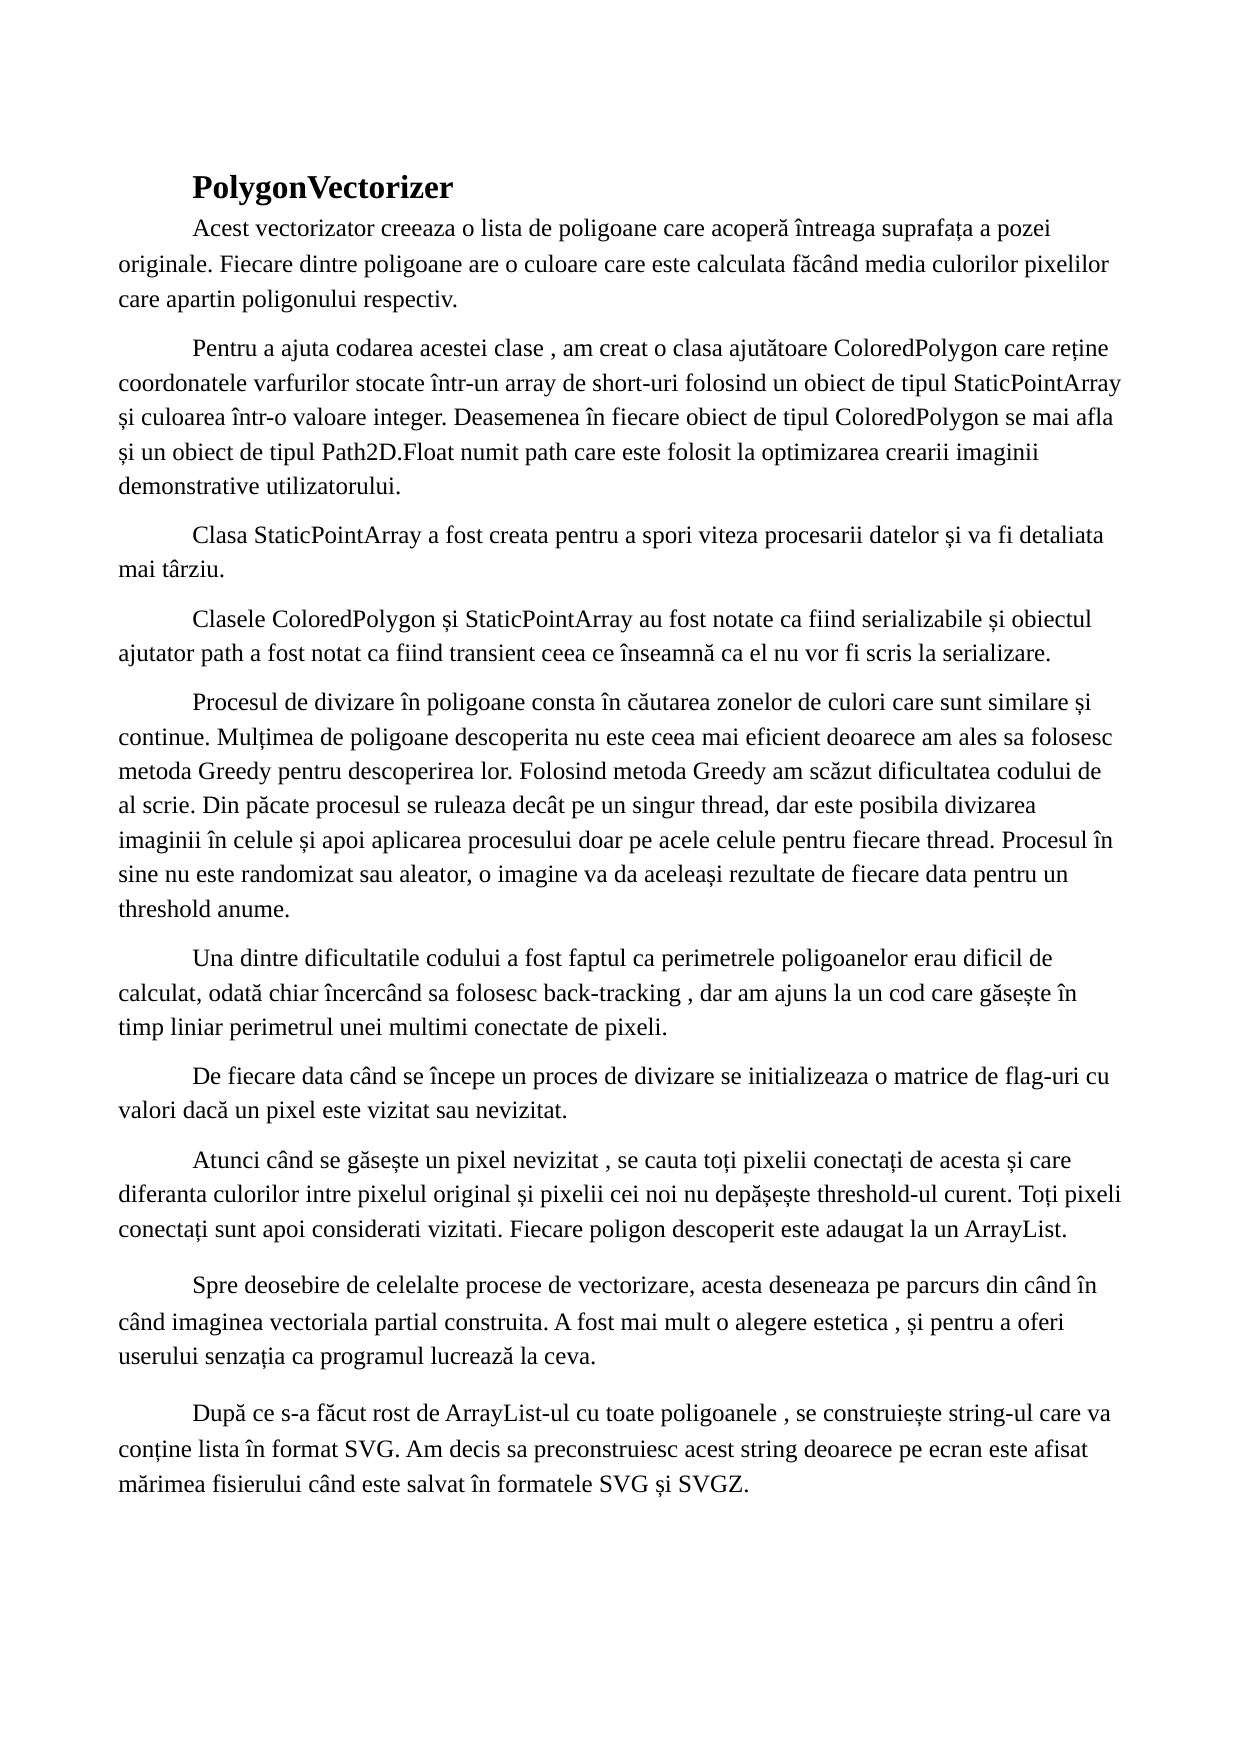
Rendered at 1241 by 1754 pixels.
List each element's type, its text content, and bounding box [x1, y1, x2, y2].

text Pentru a ajuta codarea acestei clase , am creat o clasa ajutătoare ColoredPolygon care reține coordonatele varfurilor stocate într-un array de short-uri folosind un obiect de tipul StaticPointArray și culoarea într-o valoare integer. Deasemenea în fiecare obiect de tipul ColoredPolygon se mai afla și un obiect de tipul Path2D.Float numit path care este folosit la optimizarea crearii imaginii demonstrative utilizatorului. [118, 333, 1122, 500]
text Atunci când se găsește un pixel nevizitat , se cauta toți pixelii conectați de acesta și care diferanta culorilor intre pixelul original și pixelii cei noi nu depășește threshold-ul curent. Toți pixeli conectați sunt apoi considerati vizitati. Fiecare poligon descoperit este adaugat la un ArrayList. [118, 1145, 1122, 1242]
text Clasa StaticPointArray a fost creata pentru a spori viteza procesarii datelor și va fi detaliata mai târziu. [118, 520, 1122, 583]
text Spre deosebire de celelalte procese de vectorizare, acesta deseneaza pe parcurs din când în când imaginea vectoriala partial construita. A fost mai mult o alegere estetica , și pentru a oferi userului senzația ca programul lucrează la ceva. [118, 1263, 1122, 1370]
text După ce s-a făcut rost de ArrayList-ul cu toate poligoanele , se construiește string-ul care va conține lista în format SVG. Am decis sa preconstruiesc acest string deoarece pe ecran este afisat mărimea fisierului când este salvat în formatele SVG și SVGZ. [118, 1390, 1122, 1498]
text Una dintre dificultatile codului a fost faptul ca perimetrele poligoanelor erau dificil de calculat, odată chiar încercând sa folosesc back-tracking , dar am ajuns la un cod care găsește în timp liniar perimetrul unei multimi conectate de pixeli. [118, 943, 1122, 1041]
text De fiecare data când se începe un proces de divizare se initializeaza o matrice de flag-uri cu valori dacă un pixel este vizitat sau nevizitat. [118, 1061, 1122, 1124]
text Procesul de divizare în poligoane consta în căutarea zonelor de culori care sunt similare și continue. Mulțimea de poligoane descoperita nu este ceea mai eficient deoarece am ales sa folosesc metoda Greedy pentru descoperirea lor. Folosind metoda Greedy am scăzut dificultatea codului de al scrie. Din păcate procesul se ruleaza decât pe un singur thread, dar este posibila divizarea imaginii în celule și apoi aplicarea procesului doar pe acele celule pentru fiecare thread. Procesul în sine nu este randomizat sau aleator, o imagine va da aceleași rezultate de fiecare data pentru un threshold anume. [118, 687, 1122, 923]
text PolygonVectorizer [118, 167, 1122, 206]
text Clasele ColoredPolygon și StaticPointArray au fost notate ca fiind serializabile și obiectul ajutator path a fost notat ca fiind transient ceea ce înseamnă ca el nu vor fi scris la serializare. [118, 604, 1122, 667]
text Acest vectorizator creeaza o lista de poligoane care acoperă întreaga suprafața a pozei originale. Fiecare dintre poligoane are o culoare care este calculata făcând media culorilor pixelilor care apartin poligonului respectiv. [118, 206, 1122, 313]
